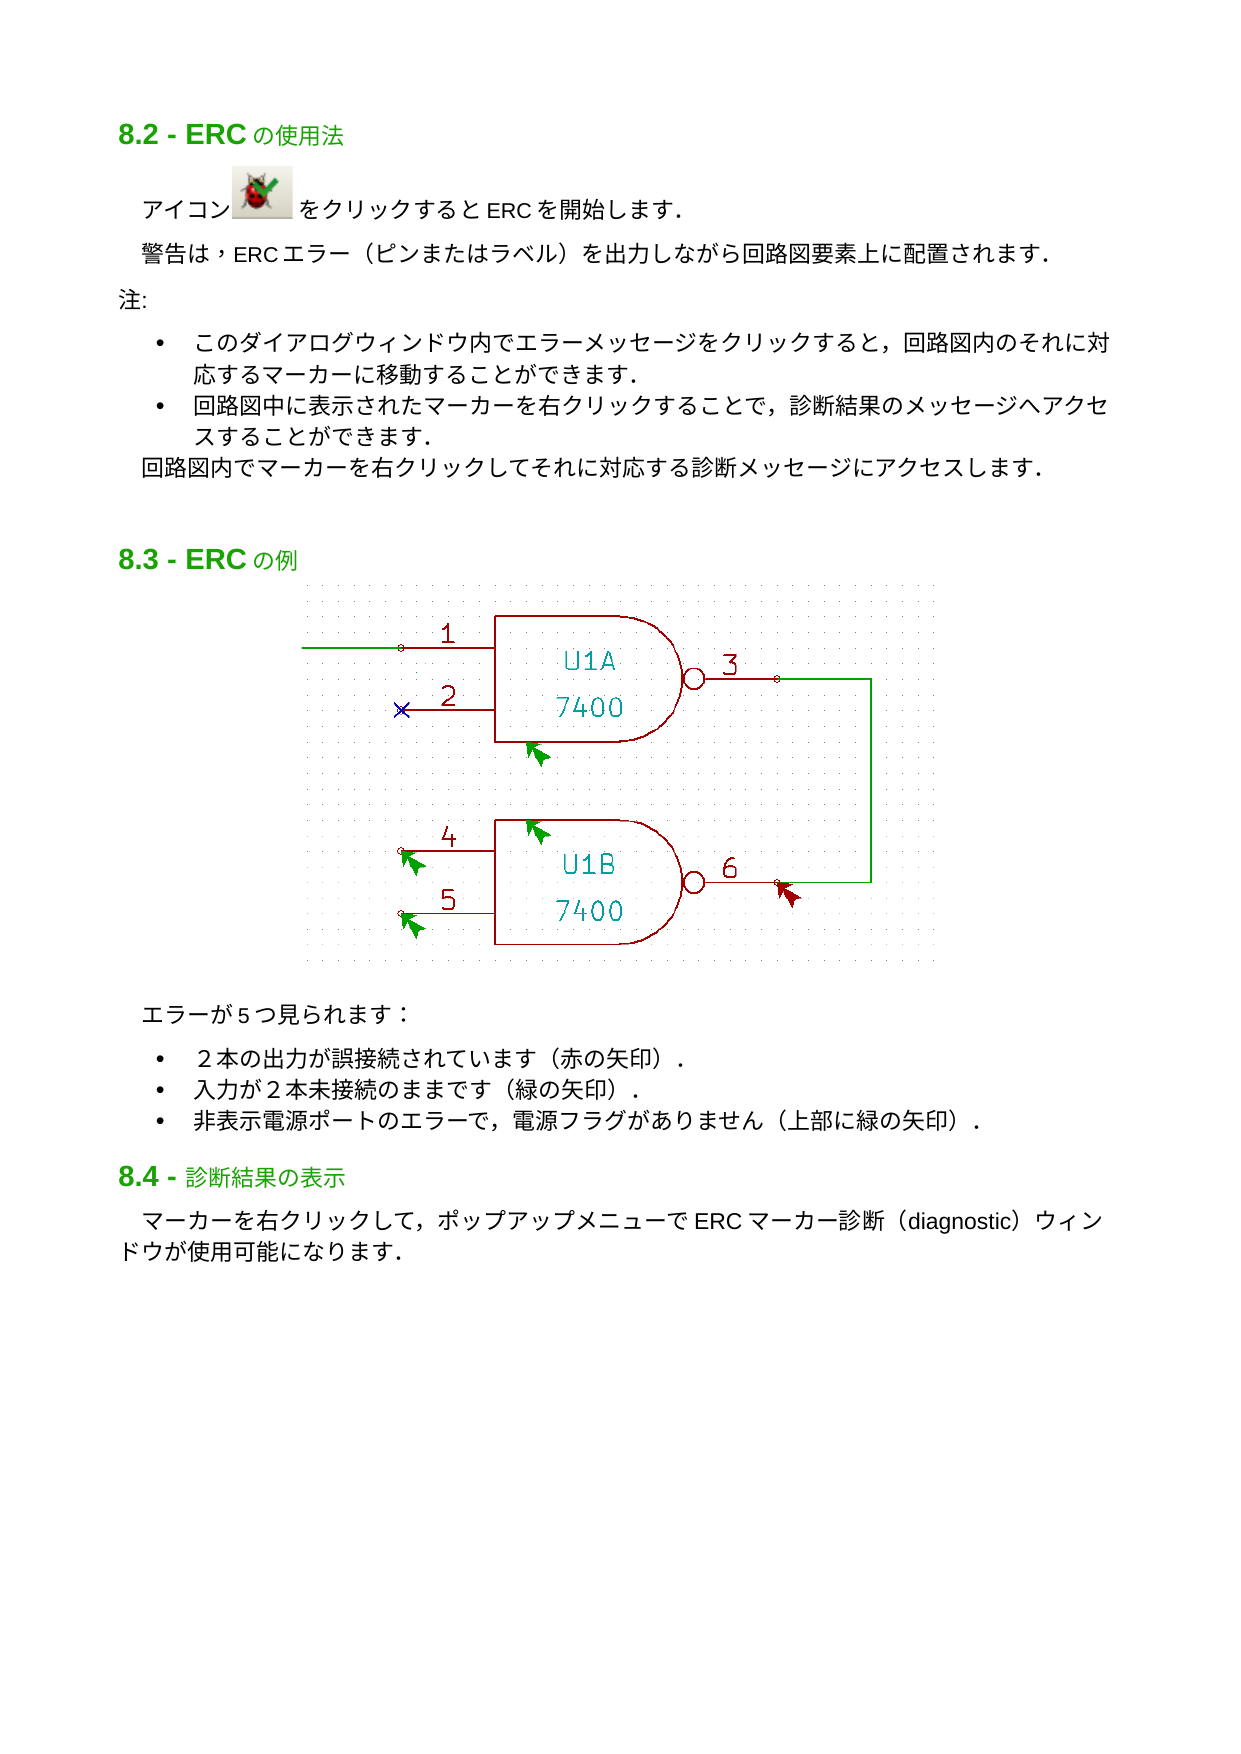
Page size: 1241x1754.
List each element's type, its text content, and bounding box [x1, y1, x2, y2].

list 非表示電源ポートのエラーで，電源フラグがありません（上部に緑の矢印）． [156, 1105, 1122, 1136]
text 警告は，ERCエラー（ピンまたはラベル）を出力しながら回路図要素上に配置されます． [118, 238, 1122, 269]
list ２本の出力が誤接続されています（赤の矢印）． [156, 1043, 1122, 1074]
subtitle ERCの例 [118, 543, 1122, 576]
subtitle ERCの使用法 [118, 118, 1122, 151]
text マーカーを右クリックして，ポップアップメニューでERCマーカー診断（diagnostic）ウィンドウが使用可能になります． [118, 1205, 1122, 1268]
text 回路図内でマーカーを右クリックしてそれに対応する診断メッセージにアクセスします． [118, 452, 1122, 484]
list このダイアログウィンドウ内でエラーメッセージをクリックすると，回路図内のそれに対応するマーカーに移動することができます． [156, 327, 1122, 390]
text エラーが5つ見られます： [118, 999, 1122, 1030]
text アイコン をクリックするとERCを開始します． [118, 164, 1122, 225]
picture [301, 576, 939, 975]
list 回路図中に表示されたマーカーを右クリックすることで，診断結果のメッセージへアクセスすることができます． [156, 390, 1122, 452]
subtitle 診断結果の表示 [118, 1159, 1122, 1193]
list 入力が２本未接続のままです（緑の矢印）． [156, 1074, 1122, 1105]
text 注: [118, 282, 1122, 315]
picture [231, 163, 293, 219]
